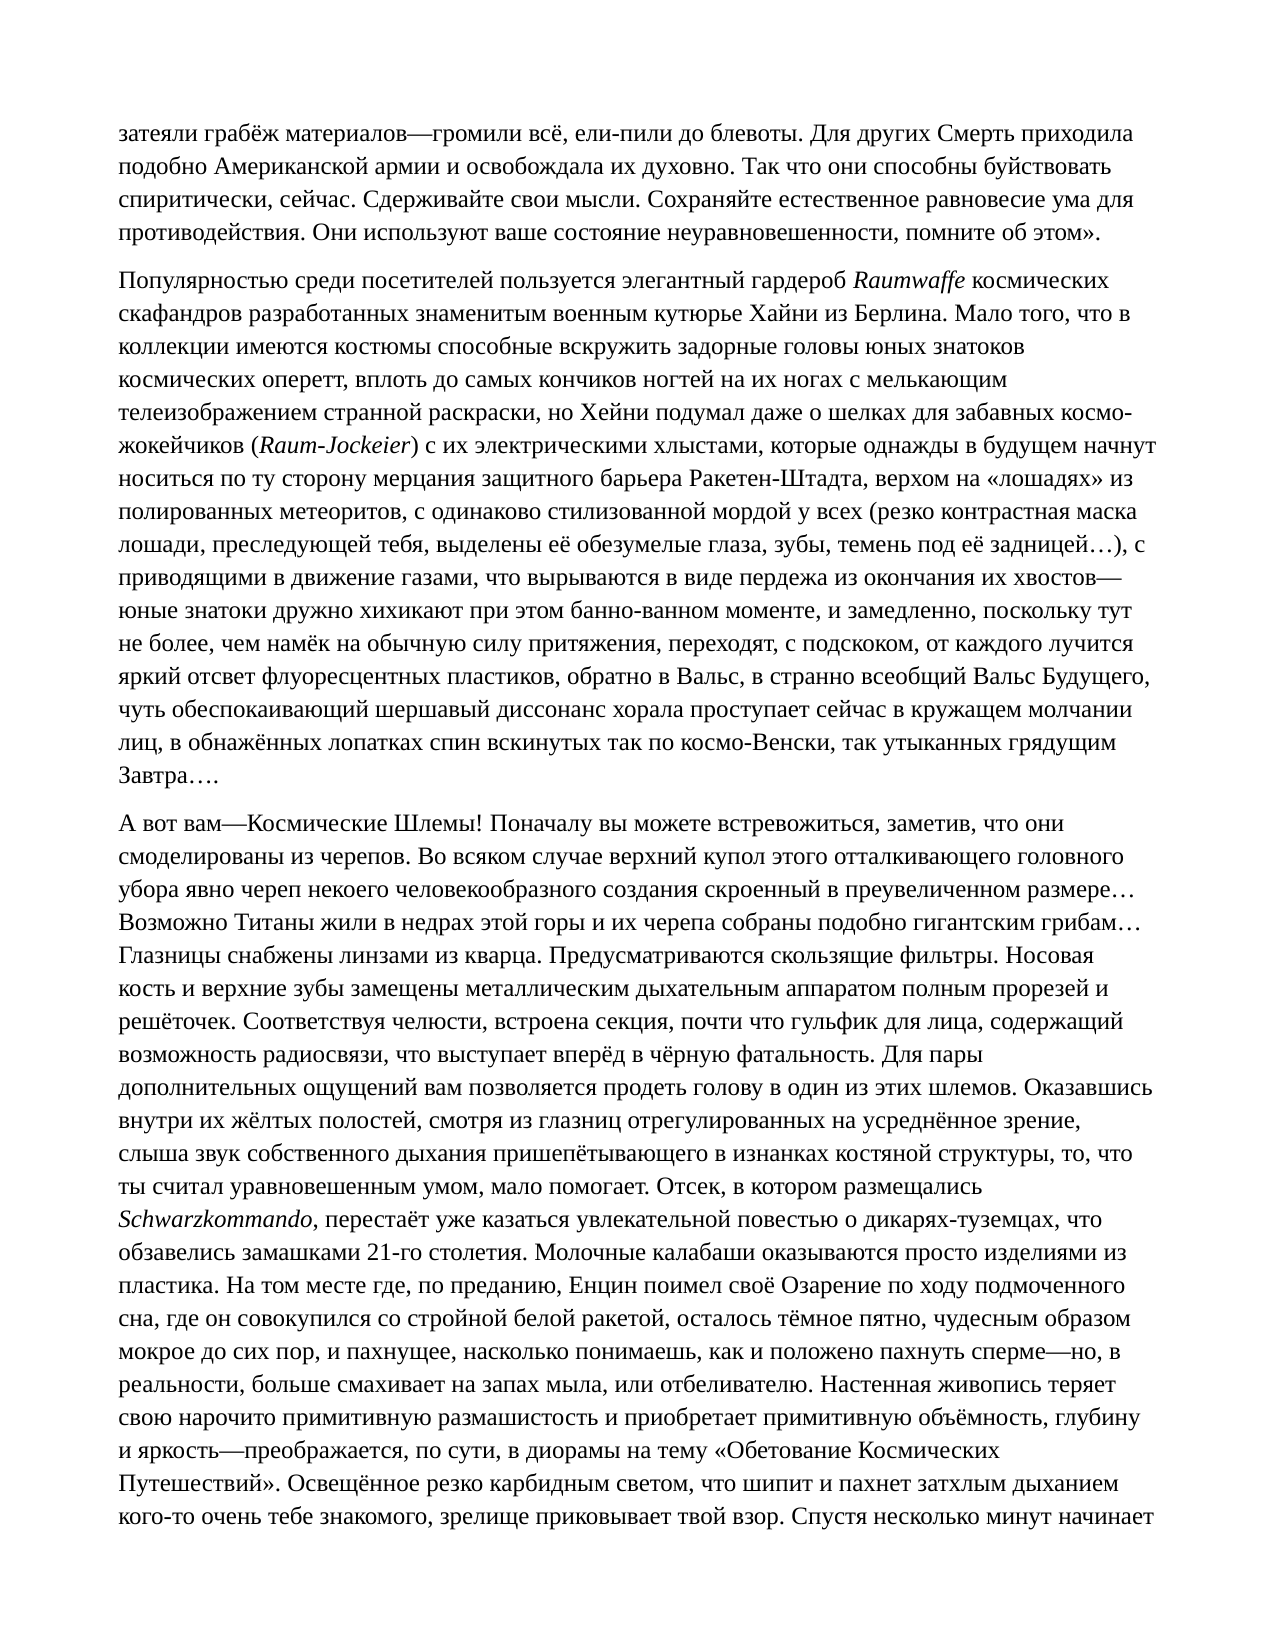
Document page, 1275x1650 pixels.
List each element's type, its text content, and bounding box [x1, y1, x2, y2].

text Популярностью среди посетителей пользуется элегантный гардероб Raumwaffe космических скафандров разработанных знаменитым военным кутюрье Хайни из Берлина. Мало того, что в коллекции имеются костюмы способные вскружить задорные головы юных знатоков космических оперетт, вплоть до самых кончиков ногтей на их ногах с мелькающим телеизображением странной раскраски, но Хейни подумал даже о шелках для забавных космо-жокейчиков (Raum-Jockeier) с их электрическими хлыстами, которые однажды в будущем начнут носиться по ту сторону мерцания защитного барьера Ракетен-Штадта, верхом на «лошадях» из полированных метеоритов, с одинаково стилизованной мордой у всех (резко контрастная маска лошади, преследующей тебя, выделены её обезумелые глаза, зубы, темень под её задницей…), с приводящими в движение газами, что вырываются в виде пердежа из окончания их хвостов—юные знатоки дружно хихикают при этом банно-ванном моменте, и замедленно, поскольку тут не более, чем намёк на обычную силу притяжения, переходят, с подскоком, от каждого лучится яркий отсвет флуоресцентных пластиков, обратно в Вальс, в странно всеобщий Вальс Будущего, чуть обеспокаивающий шершавый диссонанс хорала проступает сейчас в кружащем молчании лиц, в обнажённых лопатках спин вскинутых так по космо-Венски, так утыканных грядущим Завтра…. [118, 265, 1157, 789]
text затеяли грабёж материалов—громили всё, ели-пили до блевоты. Для других Смерть приходила подобно Американской армии и освобождала их духовно. Так что они способны буйствовать спиритически, сейчас. Сдерживайте свои мысли. Сохраняйте естественное равновесие ума для противодействия. Они используют ваше состояние неуравновешенности, помните об этом». [118, 118, 1157, 246]
text А вот вам—Космические Шлемы! Поначалу вы можете встревожиться, заметив, что они смоделированы из черепов. Во всяком случае верхний купол этого отталкивающего головного убора явно череп некоего человекообразного создания скроенный в преувеличенном размере… Возможно Титаны жили в недрах этой горы и их черепа собраны подобно гигантским грибам… Глазницы снабжены линзами из кварца. Предусматриваются скользящие фильтры. Носовая кость и верхние зубы замещены металлическим дыхательным аппаратом полным прорезей и решёточек. Соответствуя челюсти, встроена секция, почти что гульфик для лица, содержащий возможность радиосвязи, что выступает вперёд в чёрную фатальность. Для пары дополнительных ощущений вам позволяется продеть голову в один из этих шлемов. Оказавшись внутри их жёлтых полостей, смотря из глазниц отрегулированных на усреднённое зрение, слыша звук собственного дыхания пришепётывающего в изнанках костяной структуры, то, что ты считал уравновешенным умом, мало помогает. Отсек, в котором размещались Schwarzkommando, перестаёт уже казаться увлекательной повестью о дикарях-туземцах, что обзавелись замашками 21-го столетия. Молочные калабаши оказываются просто изделиями из пластика. На том месте где, по преданию, Енцин поимел своё Озарение по ходу подмоченного сна, где он совокупился со стройной белой ракетой, осталось тёмное пятно, чудесным образом мокрое до сих пор, и пахнущее, насколько понимаешь, как и положено пахнуть сперме—но, в реальности, больше смахивает на запах мыла, или отбеливателю. Настенная живопись теряет свою нарочито примитивную размашистость и приобретает примитивную объёмность, глубину и яркость—преображается, по сути, в диорамы на тему «Обетование Космических Путешествий». Освещённое резко карбидным светом, что шипит и пахнет затхлым дыханием кого-то очень тебе знакомого, зрелище приковывает твой взор. Спустя несколько минут начинает [118, 808, 1157, 1530]
